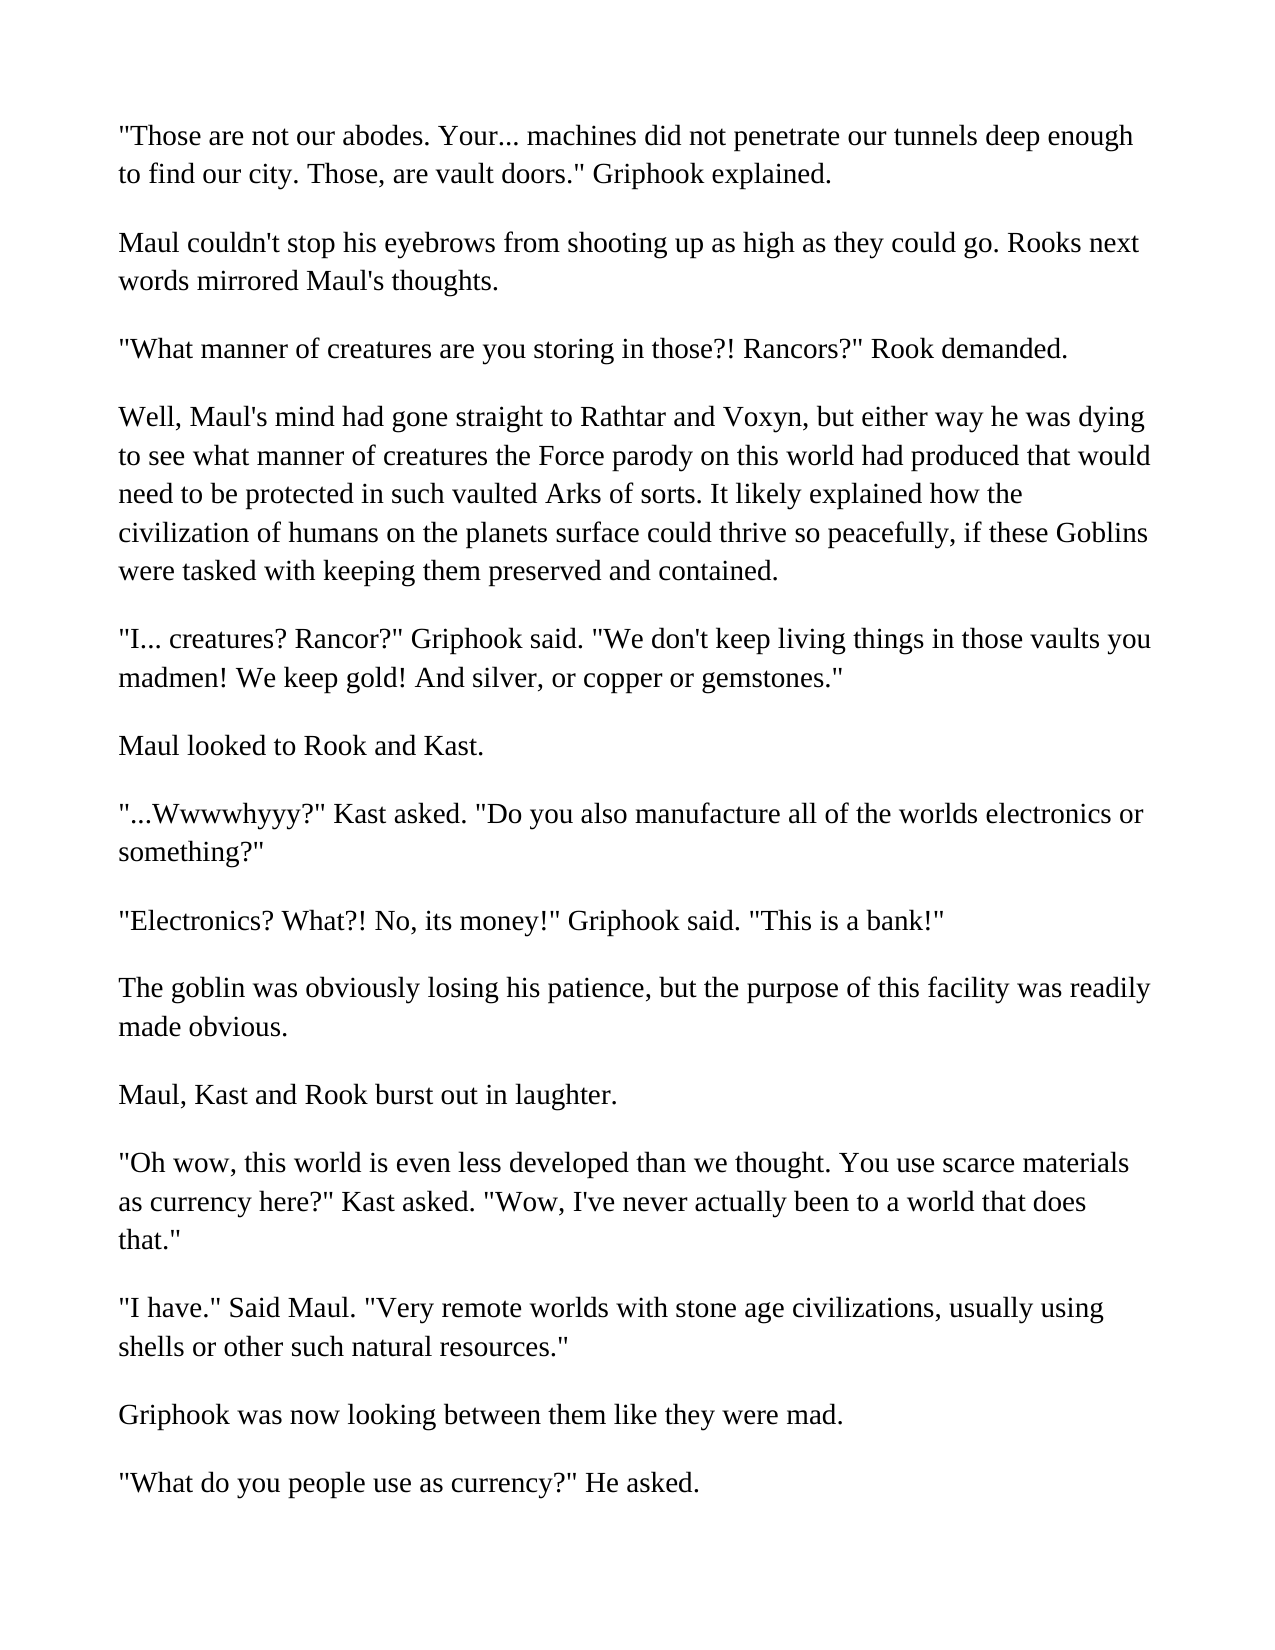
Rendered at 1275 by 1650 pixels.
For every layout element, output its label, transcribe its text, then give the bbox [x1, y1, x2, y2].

text Well, Maul's mind had gone straight to Rathtar and Voxyn, but either way he was dying to see what manner of creatures the Force parody on this world had produced that would need to be protected in such vaulted Arks of sorts. It likely explained how the civilization of humans on the planets surface could thrive so peacefully, if these Goblins were tasked with keeping them preserved and contained. [118, 399, 1157, 587]
text "I... creatures? Rancor?" Griphook said. "We don't keep living things in those vaults you madmen! We keep gold! And silver, or copper or gemstones." [118, 621, 1157, 693]
text "What do you people use as currency?" He asked. [118, 1465, 1157, 1498]
text "I have." Said Maul. "Very remote worlds with stone age civilizations, usually using shells or other such natural resources." [118, 1290, 1157, 1362]
text "...Wwwwhyyy?" Kast asked. "Do you also manufacture all of the worlds electronics or something?" [118, 796, 1157, 868]
text "What manner of creatures are you storing in those?! Rancors?" Rook demanded. [118, 331, 1157, 365]
text Maul looked to Rook and Kast. [118, 728, 1157, 762]
text The goblin was obviously losing his patience, but the purpose of this facility was readily made obvious. [118, 971, 1157, 1043]
text Maul couldn't stop his eyebrows from shooting up as high as they could go. Rooks next words mirrored Maul's thoughts. [118, 225, 1157, 297]
text "Those are not our abodes. Your... machines did not penetrate our tunnels deep enough to find our city. Those, are vault doors." Griphook explained. [118, 118, 1157, 190]
text Maul, Kast and Rook burst out in laughter. [118, 1077, 1157, 1111]
text "Electronics? What?! No, its money!" Griphook said. "This is a bank!" [118, 903, 1157, 936]
text "Oh wow, this world is even less developed than we thought. You use scarce materials as currency here?" Kast asked. "Wow, I've never actually been to a world that does that." [118, 1145, 1157, 1256]
text Griphook was now looking between them like they were mad. [118, 1397, 1157, 1430]
